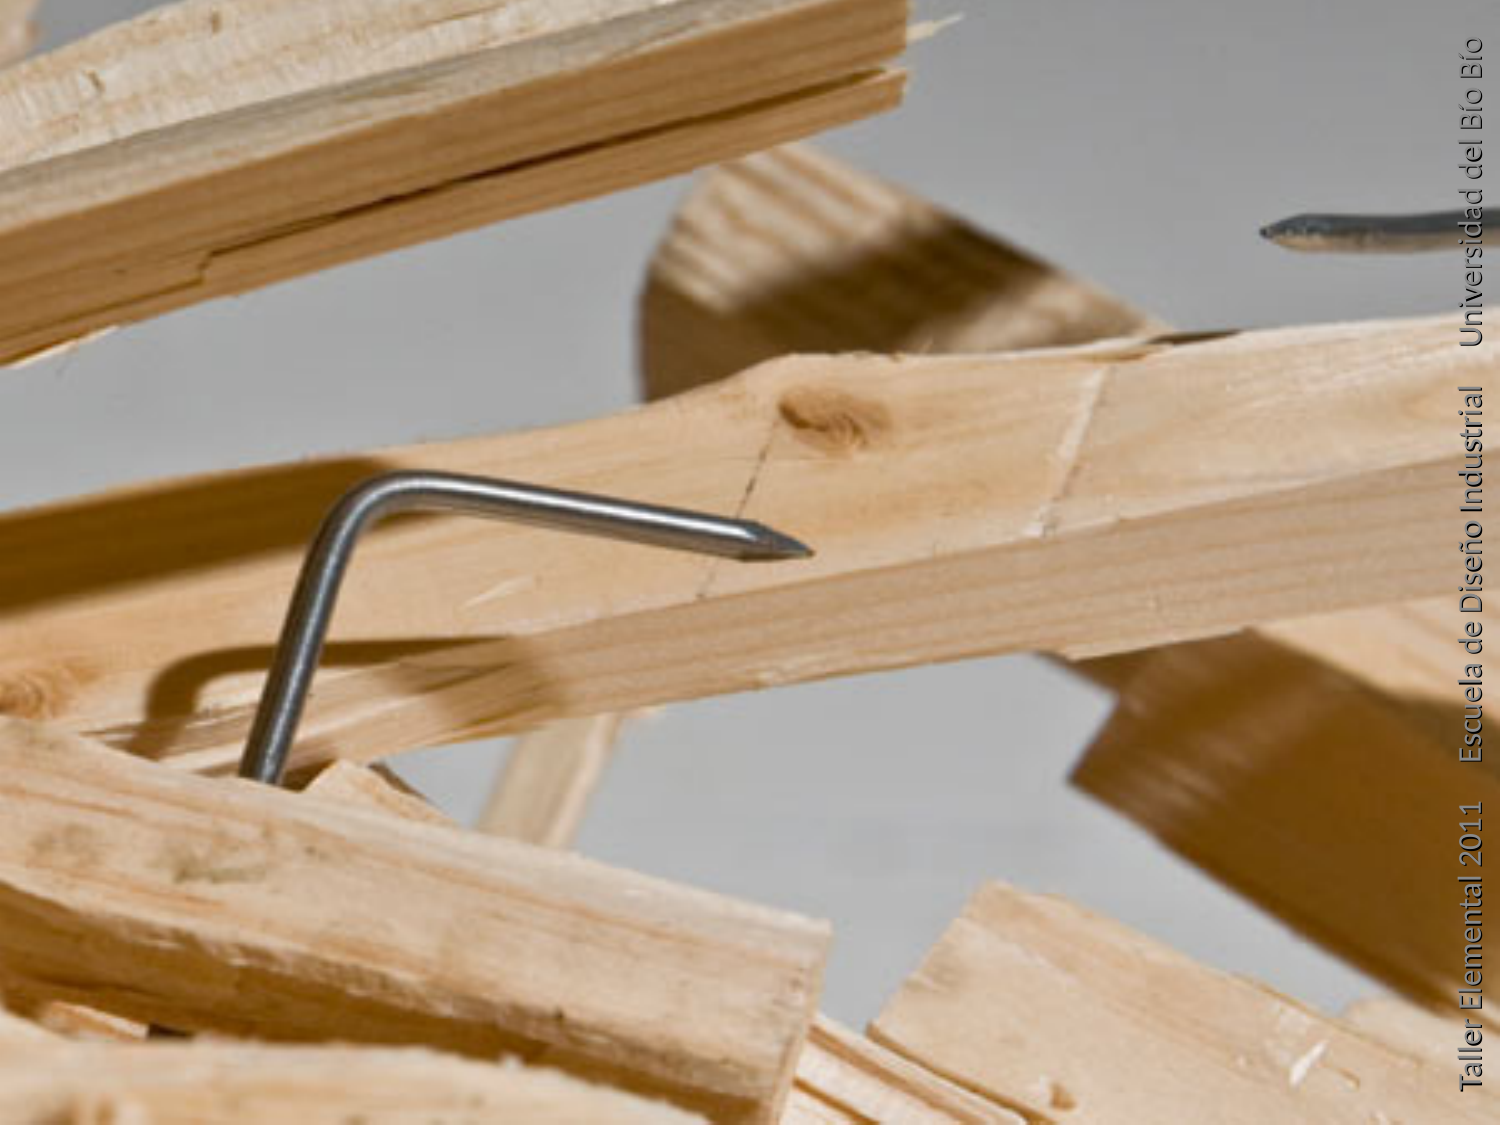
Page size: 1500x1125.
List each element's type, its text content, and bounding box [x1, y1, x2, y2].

text_box Taller Elemental 2011 Escuela de Diseño Industrial Universidad del Bío Bío [1435, 0, 1500, 1106]
picture [0, 0, 1500, 1125]
